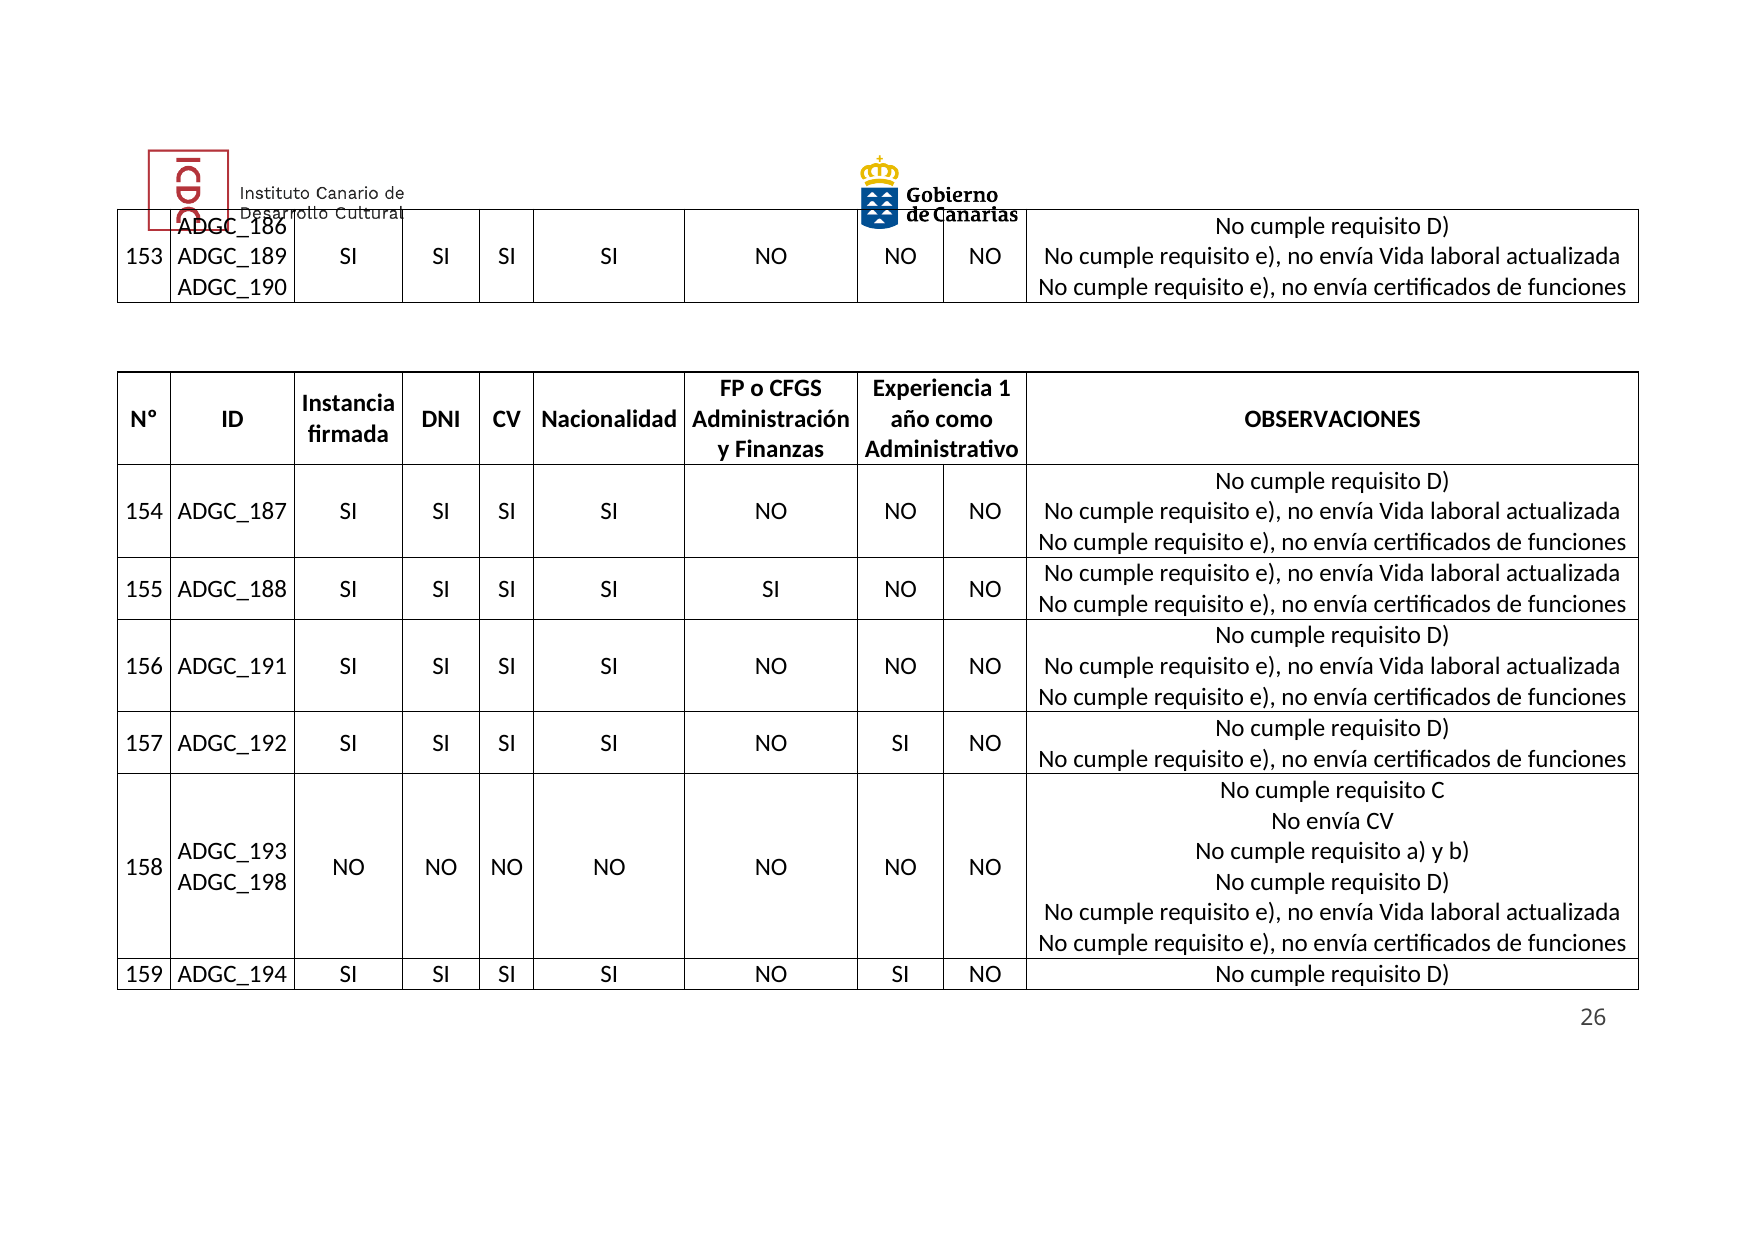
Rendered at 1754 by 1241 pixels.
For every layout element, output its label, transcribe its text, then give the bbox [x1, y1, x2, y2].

table_cell NO [480, 774, 533, 957]
table_cell NO [944, 712, 1026, 773]
table_cell NO [685, 959, 857, 989]
table_header Nº [118, 373, 170, 464]
table_cell SI [534, 558, 684, 619]
table_cell NO [944, 210, 1026, 302]
table_cell 154 [118, 465, 170, 557]
table_cell No cumple requisito D) No cumple requisito e), no envía certificados de funciones [1027, 712, 1638, 773]
table_cell SI [685, 558, 857, 619]
table_cell ADGC_191 [171, 620, 294, 711]
table_cell SI [480, 620, 533, 711]
table_cell SI [295, 620, 402, 711]
table_cell SI [534, 959, 684, 989]
table_cell SI [858, 712, 943, 773]
table_cell NO [685, 210, 857, 302]
table_cell NO [403, 774, 479, 957]
table_cell NO [858, 210, 943, 302]
table_header Instancia firmada [295, 373, 402, 464]
table_cell SI [480, 465, 533, 557]
table_header ID [171, 373, 294, 464]
table_cell SI [534, 465, 684, 557]
table_cell ADGC_187 [171, 465, 294, 557]
table_cell NO [685, 712, 857, 773]
table_cell NO [685, 774, 857, 957]
table_cell ADGC_193 ADGC_198 [171, 774, 294, 957]
table_cell SI [403, 465, 479, 557]
table_cell NO [944, 620, 1026, 711]
table_cell SI [480, 558, 533, 619]
table_header DNI [403, 373, 479, 464]
table_header FP o CFGS Administración y Finanzas [685, 373, 857, 464]
table_cell 159 [118, 959, 170, 989]
table_cell NO [944, 465, 1026, 557]
table_cell SI [295, 959, 402, 989]
table_cell SI [295, 712, 402, 773]
table_cell NO [295, 774, 402, 957]
table_cell 158 [118, 774, 170, 957]
table_cell SI [403, 620, 479, 711]
table_cell SI [534, 620, 684, 711]
table_cell ADGC_192 [171, 712, 294, 773]
table_cell 157 [118, 712, 170, 773]
table_cell ADGC_194 [171, 959, 294, 989]
table_cell NO [685, 465, 857, 557]
table_cell SI [403, 210, 479, 302]
table_cell SI [295, 210, 402, 302]
table_cell SI [403, 712, 479, 773]
table_cell NO [944, 774, 1026, 957]
table_header OBSERVACIONES [1027, 373, 1638, 464]
table_cell ADGC_186 ADGC_189 ADGC_190 [171, 210, 294, 302]
table_cell 156 [118, 620, 170, 711]
table_cell NO [944, 959, 1026, 989]
table_cell SI [534, 210, 684, 302]
table_cell NO [685, 620, 857, 711]
table_cell No cumple requisito D) No cumple requisito e), no envía Vida laboral actualizada No cumple requisito e), no envía certificados de funciones [1027, 465, 1638, 557]
table_cell SI [403, 959, 479, 989]
table_cell ADGC_188 [171, 558, 294, 619]
table_cell SI [295, 558, 402, 619]
table_cell SI [480, 210, 533, 302]
table_cell [1639, 209, 1653, 302]
table_cell No cumple requisito D) No cumple requisito e), no envía Vida laboral actualizada No cumple requisito e), no envía certificados de funciones [1027, 620, 1638, 711]
table_cell SI [534, 712, 684, 773]
table_cell No cumple requisito D) No cumple requisito e), no envía Vida laboral actualizada No cumple requisito e), no envía certificados de funciones [1027, 210, 1638, 302]
table_cell NO [858, 620, 943, 711]
table_cell SI [295, 465, 402, 557]
table_cell SI [403, 558, 479, 619]
table_cell NO [944, 558, 1026, 619]
table_cell 155 [118, 558, 170, 619]
table_cell SI [480, 712, 533, 773]
table_cell NO [858, 465, 943, 557]
table_cell No cumple requisito e), no envía Vida laboral actualizada No cumple requisito e), no envía certificados de funciones [1027, 558, 1638, 619]
table_cell NO [858, 558, 943, 619]
table_cell No cumple requisito C No envía CV No cumple requisito a) y b) No cumple requisito D) No cumple requisito e), no envía Vida laboral actualizada No cumple requisito e), no envía certificados de funciones [1027, 774, 1638, 957]
table_cell 153 [118, 210, 170, 302]
table_header Experiencia 1 año como Administrativo [858, 373, 1026, 464]
table_cell SI [858, 959, 943, 989]
table_cell NO [858, 774, 943, 957]
table_cell SI [480, 959, 533, 989]
table_header Nacionalidad [534, 373, 684, 464]
table_cell No cumple requisito D) [1027, 959, 1638, 989]
table_header CV [480, 373, 533, 464]
table_cell NO [534, 774, 684, 957]
